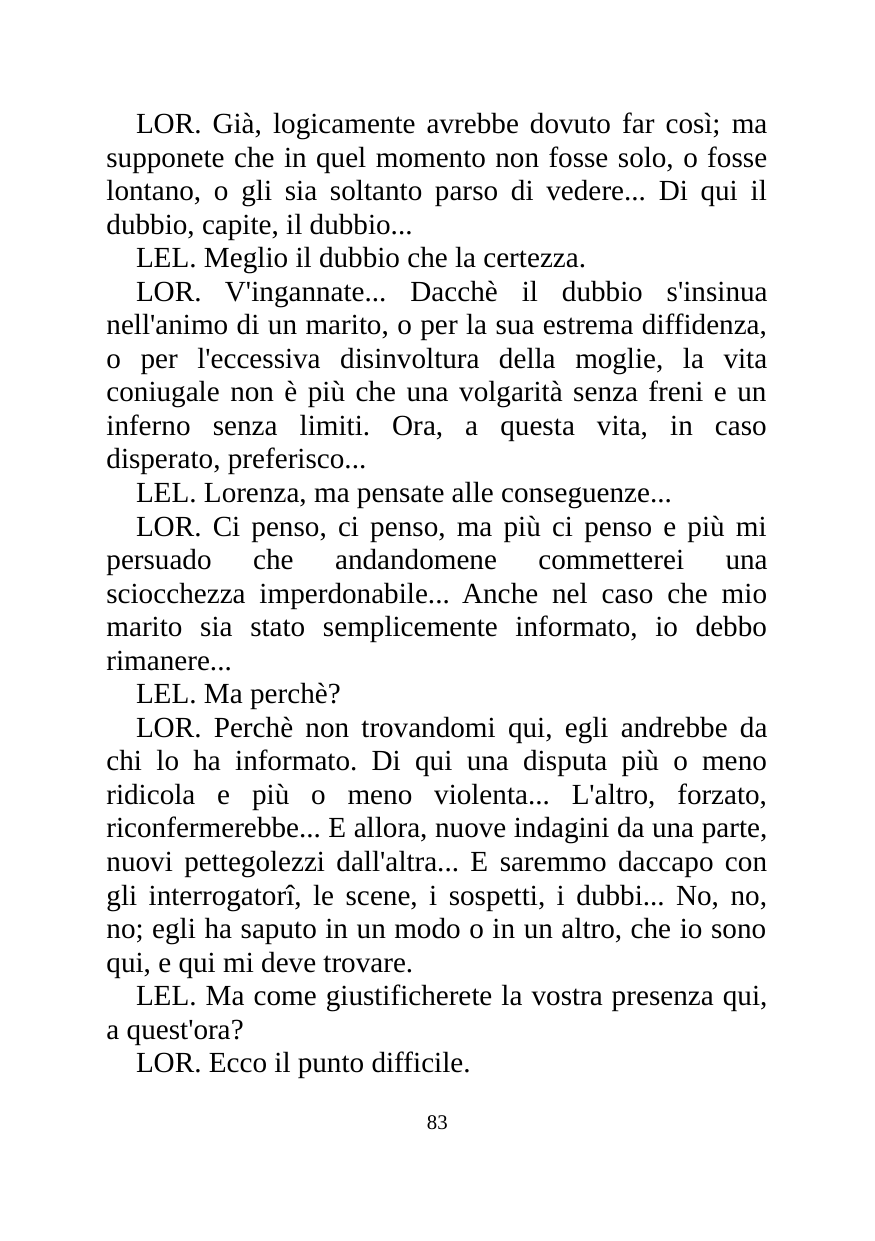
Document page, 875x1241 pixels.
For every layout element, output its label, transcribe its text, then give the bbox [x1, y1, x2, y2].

text LEL. Meglio il dubbio che la certezza. [106, 240, 768, 274]
text LOR. Ci penso, ci penso, ma più ci penso e più mi persuado che andandomene commetterei una sciocchezza imperdonabile... Anche nel caso che mio marito sia stato semplicemente informato, io debbo rimanere... [106, 509, 768, 676]
text LOR. Perchè non trovandomi qui, egli andrebbe da chi lo ha informato. Di qui una disputa più o meno ridicola e più o meno violenta... L'altro, forzato, riconfermerebbe... E allora, nuove indagini da una parte, nuovi pettegolezzi dall'altra... E saremmo daccapo con gli interrogatorî, le scene, i sospetti, i dubbi... No, no, no; egli ha saputo in un modo o in un altro, che io sono qui, e qui mi deve trovare. [106, 710, 768, 978]
text LOR. Ecco il punto difficile. [106, 1045, 768, 1079]
text LEL. Lorenza, ma pensate alle conseguenze... [106, 475, 768, 509]
text LOR. V'ingannate... Dacchè il dubbio s'insinua nell'animo di un marito, o per la sua estrema diffidenza, o per l'eccessiva disinvoltura della moglie, la vita coniugale non è più che una volgarità senza freni e un inferno senza limiti. Ora, a questa vita, in caso disperato, preferisco... [106, 274, 768, 475]
text LEL. Ma perchè? [106, 676, 768, 710]
text LEL. Ma come giustificherete la vostra presenza qui, a quest'ora? [106, 978, 768, 1045]
text LOR. Già, logicamente avrebbe dovuto far così; ma supponete che in quel momento non fosse solo, o fosse lontano, o gli sia soltanto parso di vedere... Di qui il dubbio, capite, il dubbio... [106, 106, 768, 240]
